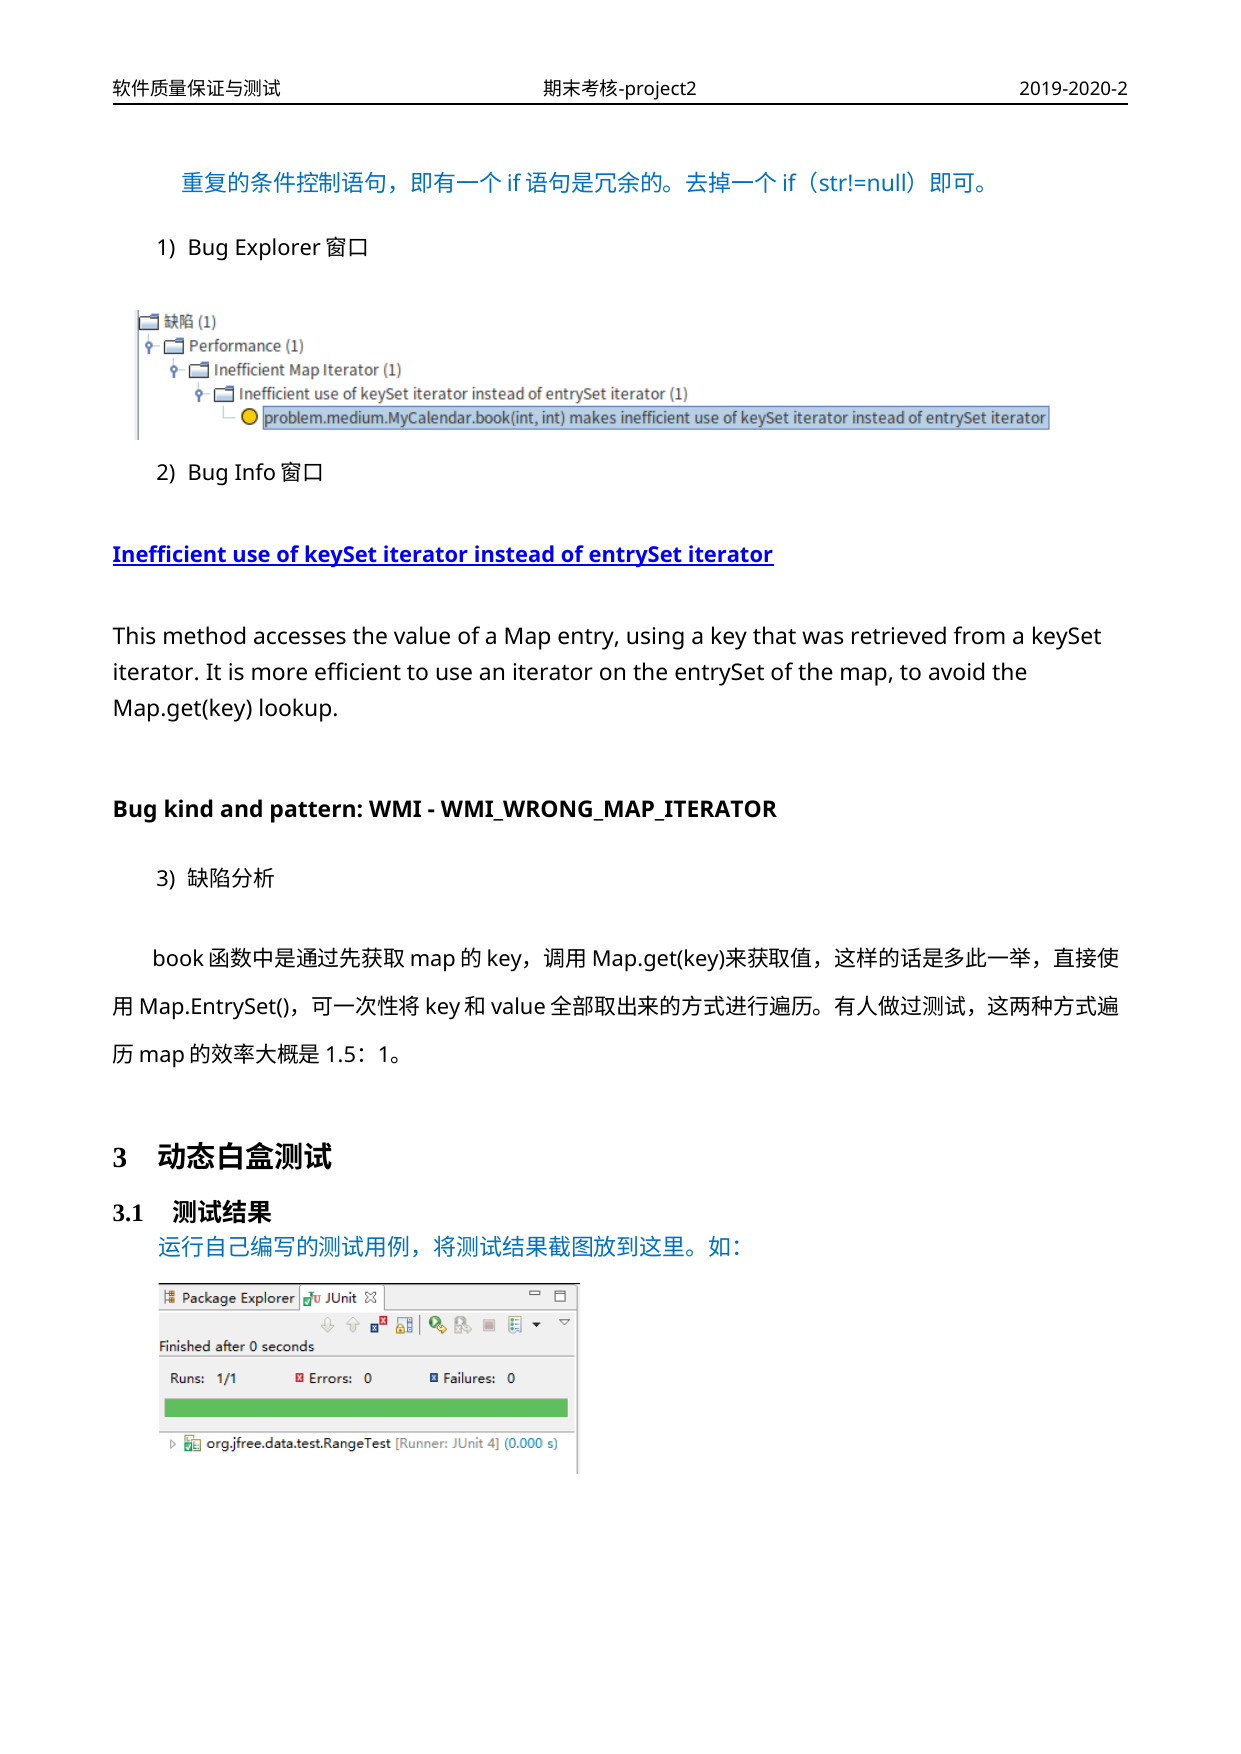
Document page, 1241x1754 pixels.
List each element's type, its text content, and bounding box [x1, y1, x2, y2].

text This method accesses the value of a Map entry, using a key that was retrieved from a keySet iterator. It is more efficient to use an iterator on the entrySet of the map, to avoid the Map.get(key) lookup. [112, 620, 1128, 723]
picture [158, 1283, 580, 1474]
subtitle 动态白盒测试 [112, 1117, 1128, 1192]
text Bug kind and pattern: WMI - WMI_WRONG_MAP_ITERATOR [112, 793, 1128, 824]
subtitle 测试结果 [112, 1192, 1128, 1229]
subtitle Inefficient use of keySet iterator instead of entrySet iterator [112, 535, 1128, 573]
text 重复的条件控制语句，即有一个if语句是冗余的。去掉一个if（str!=null）即可。 [112, 164, 1128, 198]
list book函数中是通过先获取map的key，调用Map.get(key)来获取值，这样的话是多此一举，直接使用Map.EntrySet()，可一次性将key和value全部取出来的方式进行遍历。有人做过测试，这两种方式遍历map的效率大概是1.5：1。 [112, 941, 1128, 1068]
list Bug Info窗口 [112, 440, 1128, 487]
picture [134, 310, 1106, 440]
list 缺陷分析 [112, 861, 1128, 893]
text 运行自己编写的测试用例，将测试结果截图放到这里。如： [112, 1229, 1128, 1262]
list Bug Explorer窗口 [112, 230, 1128, 262]
